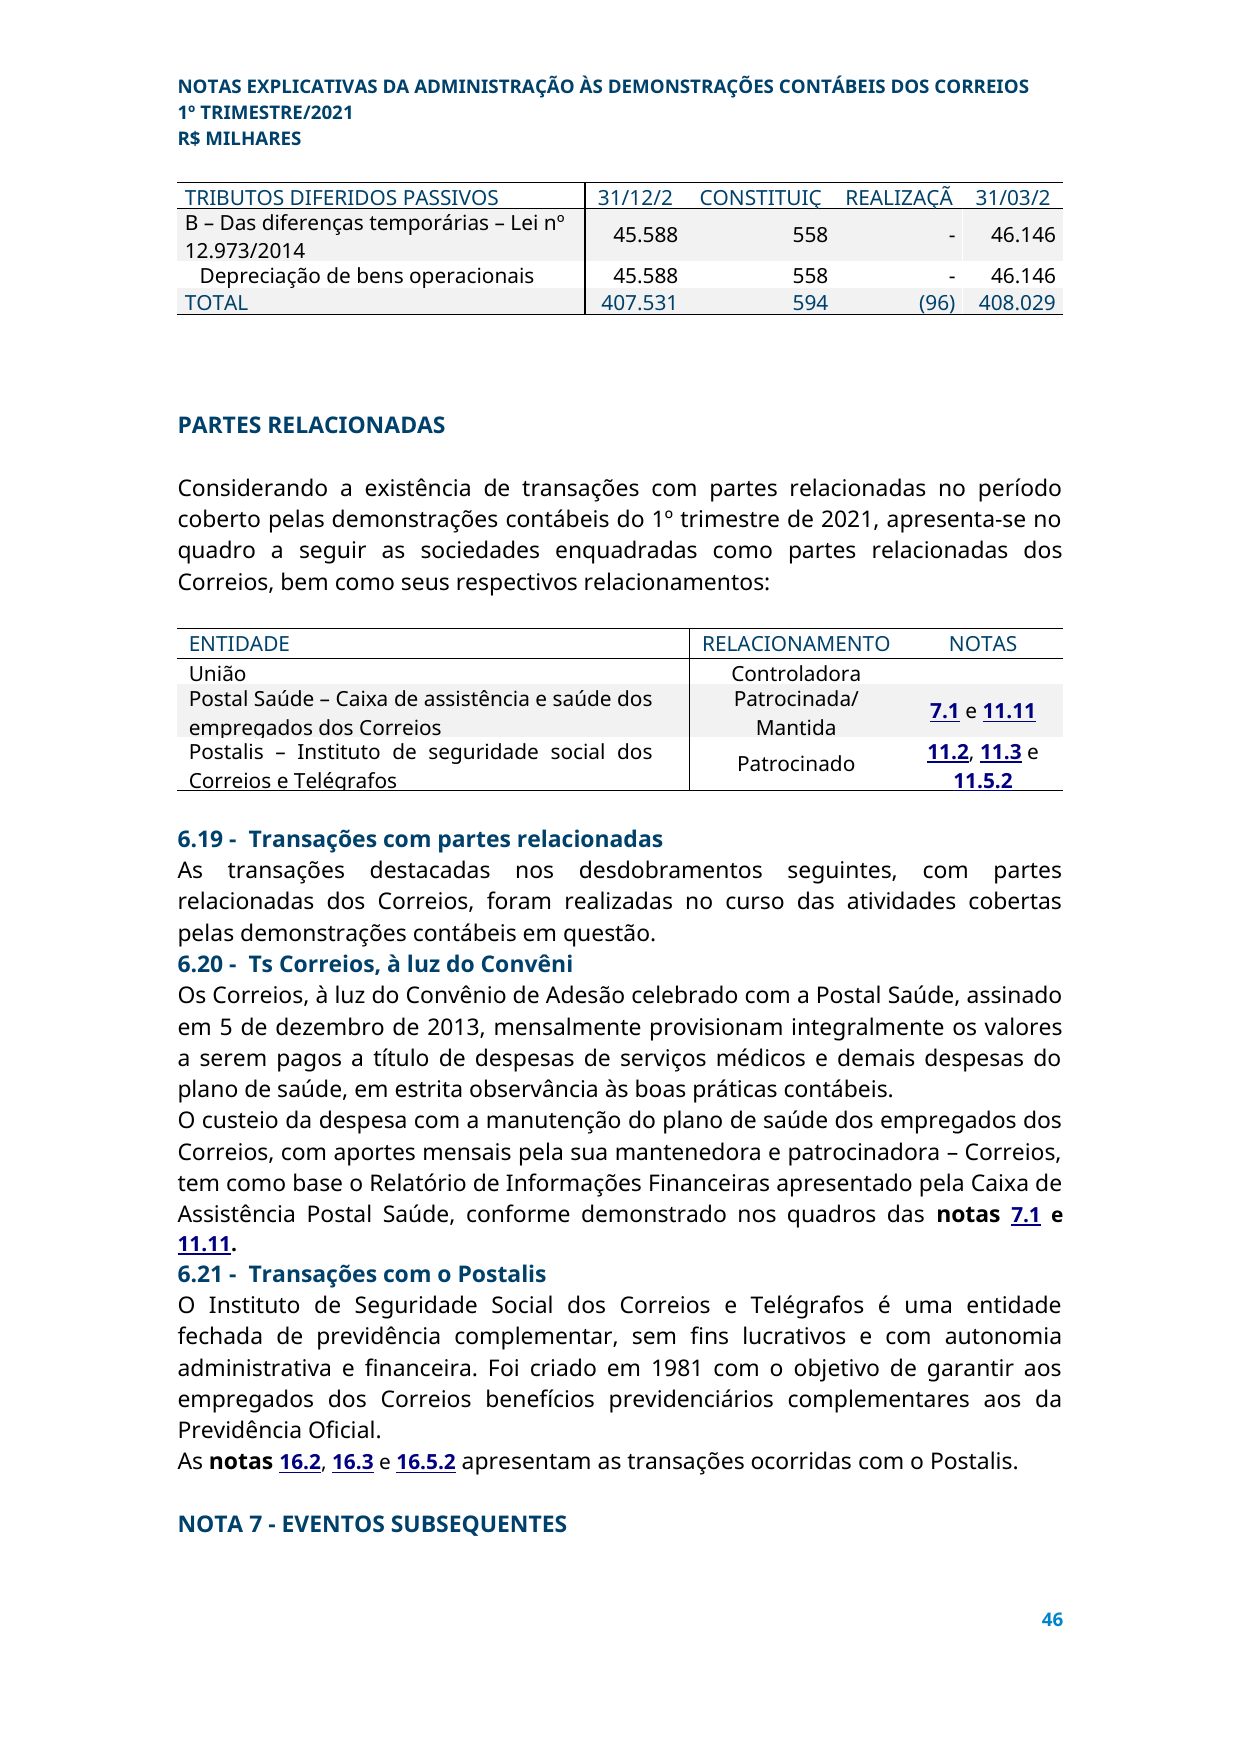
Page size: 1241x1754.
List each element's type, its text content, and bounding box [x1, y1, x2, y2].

table_header ENTIDADE [177, 629, 664, 658]
text Considerando a existência de transações com partes relacionadas no período coberto pelas demonstrações contábeis do 1º trimestre de 2021, apresenta-se no quadro a seguir as sociedades enquadradas como partes relacionadas dos Correios, bem como seus respectivos relacionamentos: [177, 472, 1063, 597]
table_header TRIBUTOS DIFERIDOS PASSIVOS [177, 183, 584, 208]
text O custeio da despesa com a manutenção do plano de saúde dos empregados dos Correios, com aportes mensais pela sua mantenedora e patrocinadora – Correios, tem como base o Relatório de Informações Financeiras apresentado pela Caixa de Assistência Postal Saúde, conforme demonstrado nos quadros das notas 7.1 e 11.11. [177, 1104, 1063, 1258]
table_cell B – Das diferenças temporárias – Lei nº 12.973/2014 [177, 209, 584, 261]
table_header REALIZAÇÃO [835, 183, 962, 208]
table_cell 594 [685, 288, 835, 314]
table_cell 7.1 e 11.11 [903, 684, 1063, 737]
table_cell TOTAL [177, 288, 584, 314]
table_cell 407.531 [586, 288, 685, 314]
table_header [664, 629, 689, 658]
subtitle Ts Correios, à luz do Convêni [177, 948, 573, 979]
table_cell - [835, 209, 962, 261]
table_cell 11.2, 11.3 e 11.5.2 [903, 737, 1063, 790]
text As notas 16.2, 16.3 e 16.5.2 apresentam as transações ocorridas com o Postalis. [177, 1445, 1063, 1476]
table_cell 46.146 [963, 261, 1063, 288]
table_header CONSTITUIÇÃO [685, 183, 835, 208]
table_cell Controladora [690, 659, 903, 684]
table_cell [664, 659, 689, 684]
table_cell 408.029 [963, 288, 1063, 314]
text O Instituto de Seguridade Social dos Correios e Telégrafos é uma entidade fechada de previdência complementar, sem fins lucrativos e com autonomia administrativa e financeira. Foi criado em 1981 com o objetivo de garantir aos empregados dos Correios benefícios previdenciários complementares aos da Previdência Oficial. [177, 1258, 1063, 1445]
table_cell 45.588 [586, 209, 685, 261]
table_header 31/03/21 [963, 183, 1063, 208]
table_cell Postal Saúde – Caixa de assistência e saúde dos empregados dos Correios [177, 684, 664, 737]
text Os Correios, à luz do Convênio de Adesão celebrado com a Postal Saúde, assinado em 5 de dezembro de 2013, mensalmente provisionam integralmente os valores a serem pagos a título de despesas de serviços médicos e demais despesas do plano de saúde, em estrita observância às boas práticas contábeis. [177, 948, 1063, 1104]
table_cell [664, 684, 689, 737]
table_cell Patrocinado [690, 737, 903, 790]
table_cell - [835, 261, 962, 288]
table_cell Patrocinada/Mantida [690, 684, 903, 737]
text As transações destacadas nos desdobramentos seguintes, com partes relacionadas dos Correios, foram realizadas no curso das atividades cobertas pelas demonstrações contábeis em questão. [177, 823, 1063, 948]
table_cell [664, 737, 689, 790]
table_cell Depreciação de bens operacionais [177, 261, 584, 288]
subtitle EVENTOS SUBSEQUENTES [177, 1508, 567, 1539]
table_cell 45.588 [586, 261, 685, 288]
table_cell Postalis – Instituto de seguridade social dos Correios e Telégrafos [177, 737, 664, 790]
subtitle PARTES RELACIONADAS [177, 409, 446, 441]
table_header NOTAS [903, 629, 1063, 658]
subtitle Transações com o Postalis [177, 1258, 547, 1289]
table_cell 558 [685, 261, 835, 288]
subtitle Transações com partes relacionadas [177, 823, 663, 854]
table_header 31/12/20 [586, 183, 685, 208]
table_cell União [177, 659, 664, 684]
table_cell 46.146 [963, 209, 1063, 261]
table_cell [903, 659, 1063, 684]
table_cell (96) [835, 288, 962, 314]
table_cell 558 [685, 209, 835, 261]
table_header RELACIONAMENTO [690, 629, 903, 658]
